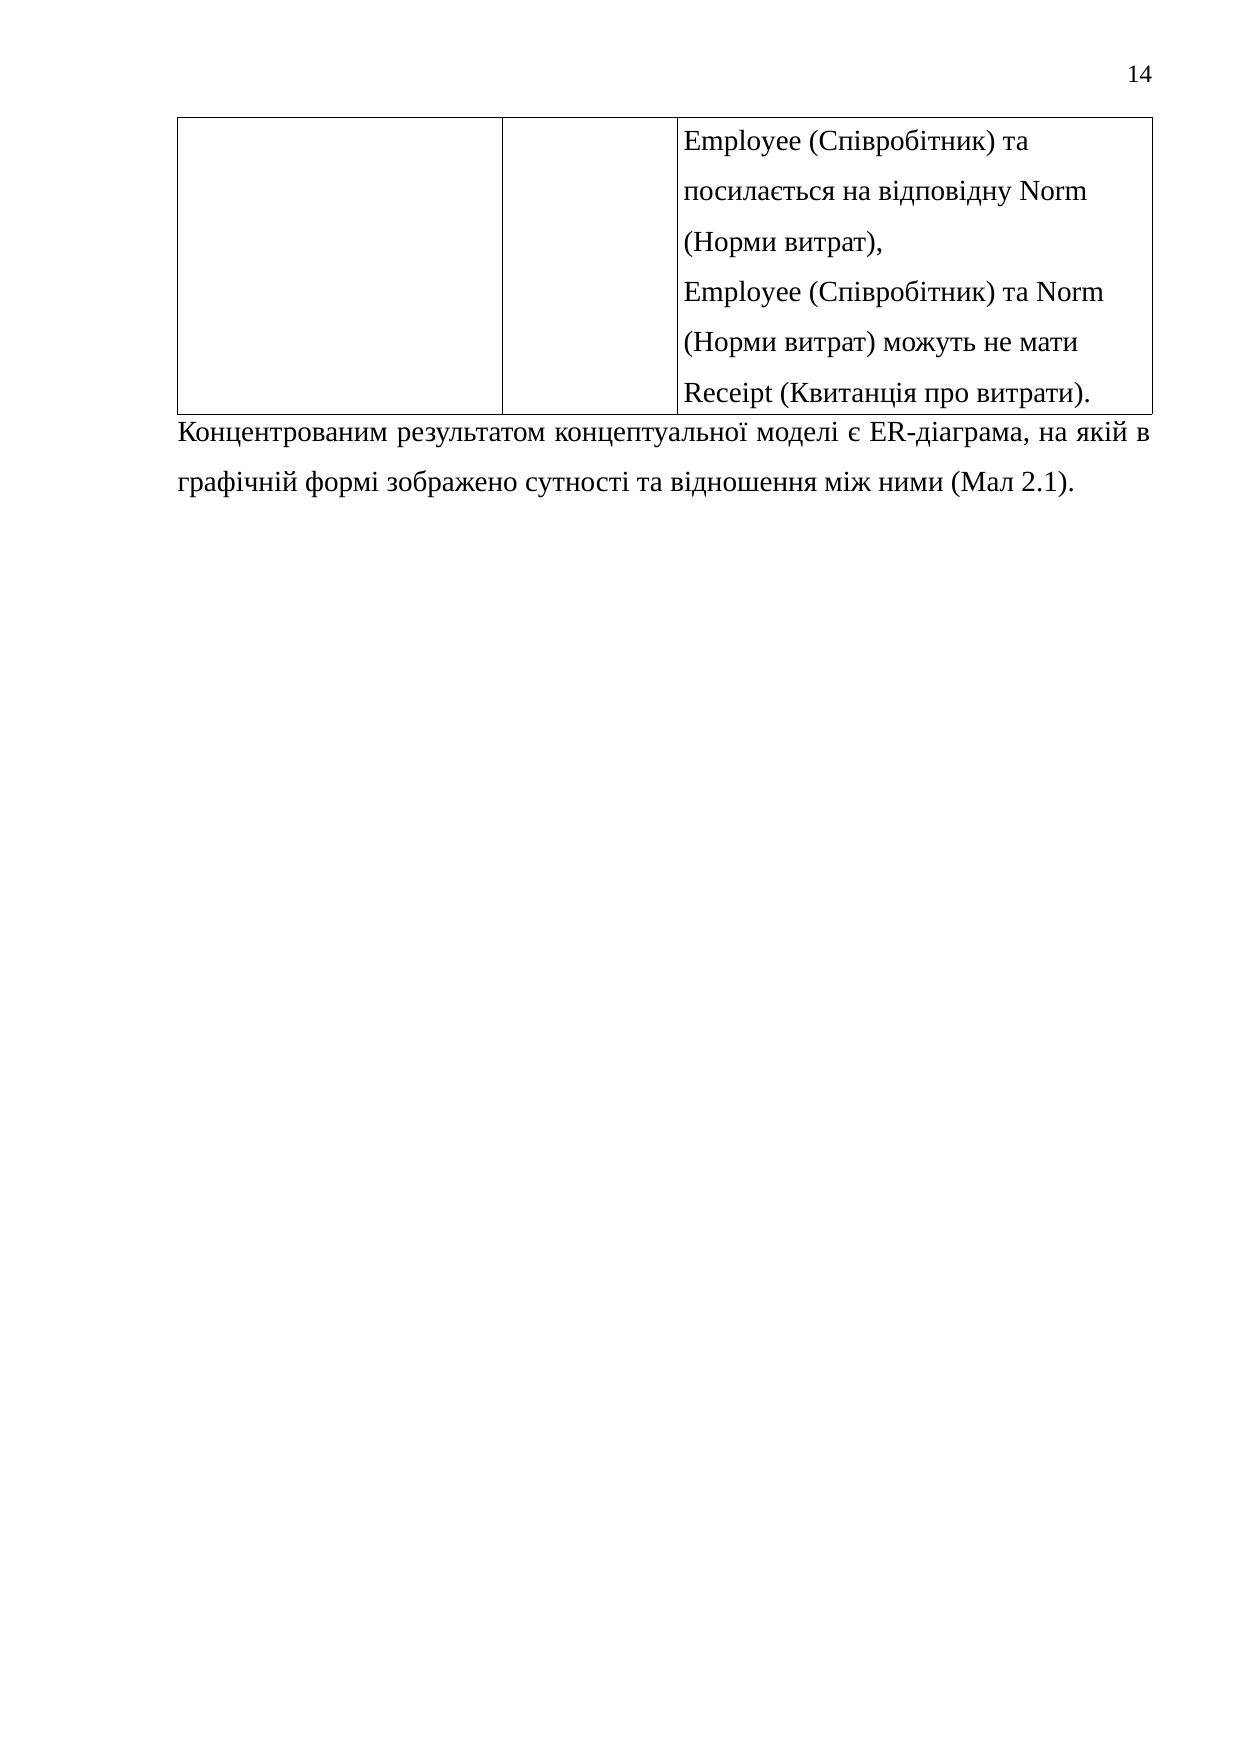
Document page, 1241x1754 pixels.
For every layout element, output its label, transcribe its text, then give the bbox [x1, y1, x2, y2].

text Концентрованим результатом концептуальної моделі є ER-діаграма, на якій в графічній формі зображено сутності та відношення між ними (Мал 2.1). [177, 415, 1152, 498]
table_cell [503, 118, 677, 414]
table_cell Employee (Співробітник) та посилається на відповідну Norm (Норми витрат), Employee (Співробітник) та Norm (Норми витрат) можуть не мати Receipt (Квитанція про витрати). [678, 118, 1152, 414]
table_cell [178, 118, 502, 414]
